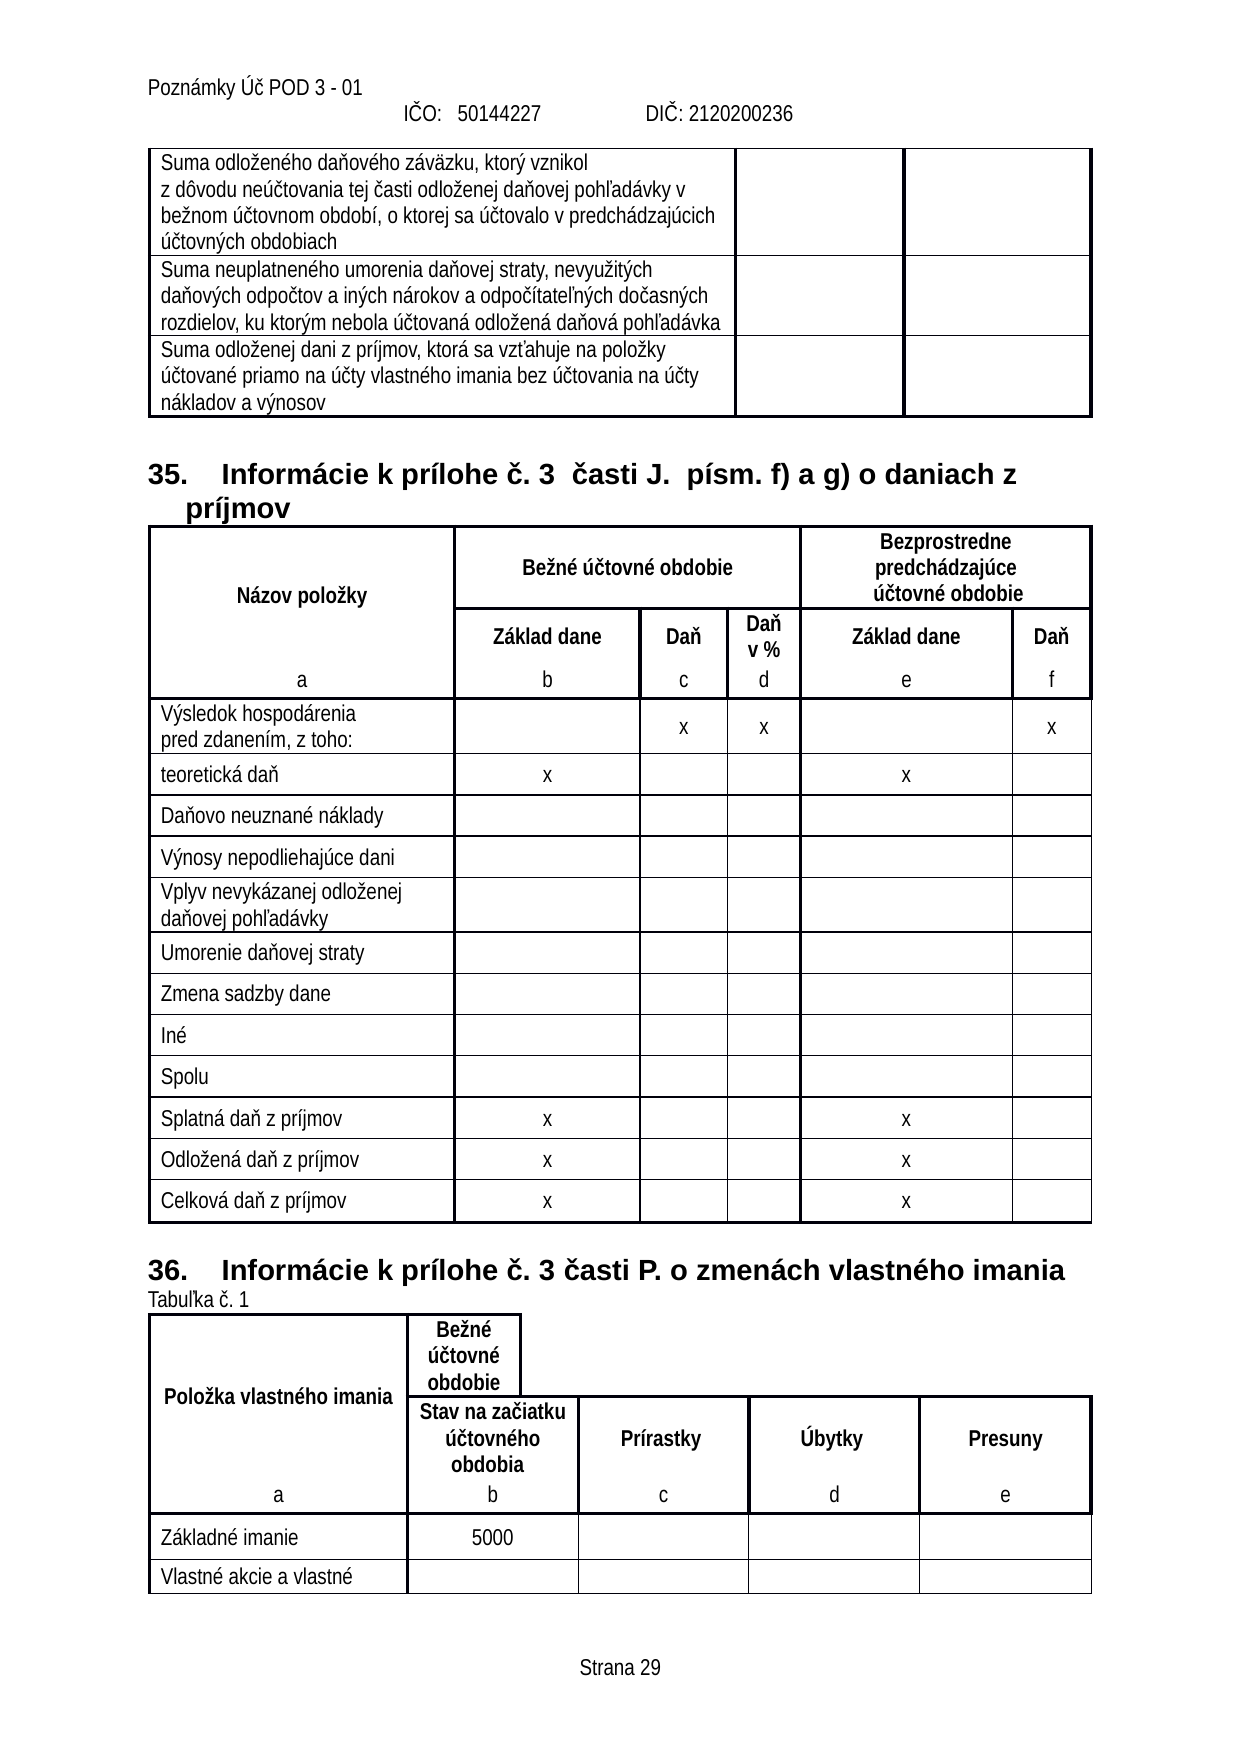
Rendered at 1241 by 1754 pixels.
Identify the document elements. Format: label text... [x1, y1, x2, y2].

table_cell [728, 1139, 799, 1179]
table_cell [1013, 837, 1091, 877]
table_header Položka vlastného imania [151, 1316, 406, 1477]
table_header Bežné účtovné obdobie [456, 528, 799, 607]
table_cell x [728, 700, 799, 753]
table_cell [641, 754, 727, 794]
table_cell [728, 1180, 799, 1221]
table_cell [802, 933, 1012, 972]
table_cell [1013, 796, 1091, 835]
table_cell [456, 837, 639, 877]
table_cell [737, 149, 902, 255]
table_cell [728, 754, 799, 794]
table_cell [728, 933, 799, 972]
table_cell x [802, 1180, 1012, 1221]
table_cell [802, 974, 1012, 1014]
table_cell x [456, 1098, 639, 1138]
table_cell c [580, 1477, 747, 1512]
table_cell Výsledok hospodárenia pred zdanením, z toho: [151, 700, 453, 753]
table_cell [456, 1056, 639, 1096]
table_cell [802, 837, 1012, 877]
table_cell [728, 837, 799, 877]
table_cell [456, 933, 639, 972]
table_cell a [151, 663, 453, 697]
table_cell [641, 878, 727, 931]
table_cell [920, 1515, 1091, 1559]
table_cell [641, 1098, 727, 1138]
table_cell Zmena sadzby dane [151, 974, 453, 1014]
table_cell [641, 1139, 727, 1179]
table_cell d [729, 663, 799, 697]
table_cell [579, 1560, 748, 1593]
table_cell [1013, 754, 1091, 794]
table_cell [737, 256, 902, 335]
table_cell [641, 1015, 727, 1055]
table_cell Splatná daň z príjmov [151, 1098, 453, 1138]
table_cell [1013, 1139, 1091, 1179]
table_cell x [456, 1139, 639, 1179]
table_cell [1013, 974, 1091, 1014]
table_cell [906, 149, 1089, 255]
table_header Bežné účtovné obdobie [409, 1316, 519, 1395]
table_cell [641, 1180, 727, 1221]
table_cell Daňovo neuznané náklady [151, 796, 453, 835]
table_cell Iné [151, 1015, 453, 1055]
table_cell [728, 1015, 799, 1055]
title Informácie k prílohe č. 3 časti P. o zmenách vlastného imania [148, 1253, 1092, 1286]
table_cell [920, 1560, 1091, 1593]
table_cell [456, 878, 639, 931]
table_cell Základné imanie [151, 1515, 406, 1559]
table_cell [456, 700, 639, 753]
table_cell [802, 700, 1012, 753]
table_cell Základ dane [802, 610, 1011, 662]
table_cell Umorenie daňovej straty [151, 933, 453, 972]
table_cell [456, 974, 639, 1014]
table_cell e [921, 1477, 1089, 1512]
table_cell Celková daň z príjmov [151, 1180, 453, 1221]
table_cell [728, 1098, 799, 1138]
table_cell Suma odloženého daňového záväzku, ktorý vznikol z dôvodu neúčtovania tej časti odloženej daňovej pohľadávky v bežnom účtovnom období, o ktorej sa účtovalo v predchádzajúcich účtovných obdobiach [151, 149, 734, 255]
table_cell x [1013, 700, 1091, 753]
table_cell x [802, 1139, 1012, 1179]
table_cell c [642, 663, 726, 697]
table_cell b [409, 1477, 577, 1512]
table_cell Vlastné akcie a vlastné [151, 1560, 406, 1593]
table_cell Stav na začiatku účtovného obdobia [409, 1398, 577, 1477]
table_cell Daň [1014, 610, 1089, 662]
table_cell b [456, 663, 638, 697]
table_cell e [802, 663, 1011, 697]
table_cell [802, 1056, 1012, 1096]
table_cell [1013, 1098, 1091, 1138]
table_header Názov položky [151, 528, 453, 662]
table_cell [728, 1056, 799, 1096]
table_cell [641, 837, 727, 877]
table_cell [728, 796, 799, 835]
table_cell [409, 1560, 578, 1593]
table_cell Prírastky [580, 1398, 747, 1477]
table_cell Vplyv nevykázanej odloženej daňovej pohľadávky [151, 878, 453, 931]
table_cell Daň [642, 610, 726, 662]
table_cell [1013, 933, 1091, 972]
table_cell 5000 [409, 1515, 578, 1559]
table_cell [579, 1515, 748, 1559]
table_header Bezprostredne predchádzajúce účtovné obdobie [802, 528, 1089, 607]
table_cell [749, 1515, 919, 1559]
table_cell [906, 336, 1089, 415]
table_cell [802, 796, 1012, 835]
table_cell x [641, 700, 727, 753]
table_cell a [151, 1477, 406, 1512]
table_cell [1013, 878, 1091, 931]
table_cell [456, 796, 639, 835]
table_cell Suma odloženej dani z príjmov, ktorá sa vzťahuje na položky účtované priamo na účty vlastného imania bez účtovania na účty nákladov a výnosov [151, 336, 734, 415]
table_cell [1013, 1056, 1091, 1096]
table_cell Daň v % [729, 610, 799, 662]
table_cell [641, 796, 727, 835]
title Informácie k prílohe č. 3 časti J. písm. f) a g) o daniach z príjmov [148, 457, 1092, 524]
table_cell Základ dane [456, 610, 638, 662]
table_cell [728, 974, 799, 1014]
table_cell x [456, 754, 639, 794]
table_cell [641, 1056, 727, 1096]
table_cell d [751, 1477, 918, 1512]
table_cell f [1014, 663, 1089, 697]
table_cell Odložená daň z príjmov [151, 1139, 453, 1179]
table_cell Spolu [151, 1056, 453, 1096]
table_cell [641, 974, 727, 1014]
table_cell Suma neuplatneného umorenia daňovej straty, nevyužitých daňových odpočtov a iných nárokov a odpočítateľných dočasných rozdielov, ku ktorým nebola účtovaná odložená daňová pohľadávka [151, 256, 734, 335]
table_cell [641, 933, 727, 972]
table_cell [906, 256, 1089, 335]
table_cell [456, 1015, 639, 1055]
table_cell [802, 878, 1012, 931]
table_cell teoretická daň [151, 754, 453, 794]
table_cell [737, 336, 902, 415]
text Tabuľka č. 1 [148, 1286, 1092, 1313]
table_cell [1013, 1015, 1091, 1055]
table_cell [1013, 1180, 1091, 1221]
table_cell x [802, 754, 1012, 794]
table_cell [749, 1560, 919, 1593]
table_cell [728, 878, 799, 931]
table_cell Úbytky [751, 1398, 918, 1477]
table_cell [802, 1015, 1012, 1055]
table_cell x [456, 1180, 639, 1221]
table_cell x [802, 1098, 1012, 1138]
table_cell Presuny [921, 1398, 1089, 1477]
table_cell Výnosy nepodliehajúce dani [151, 837, 453, 877]
